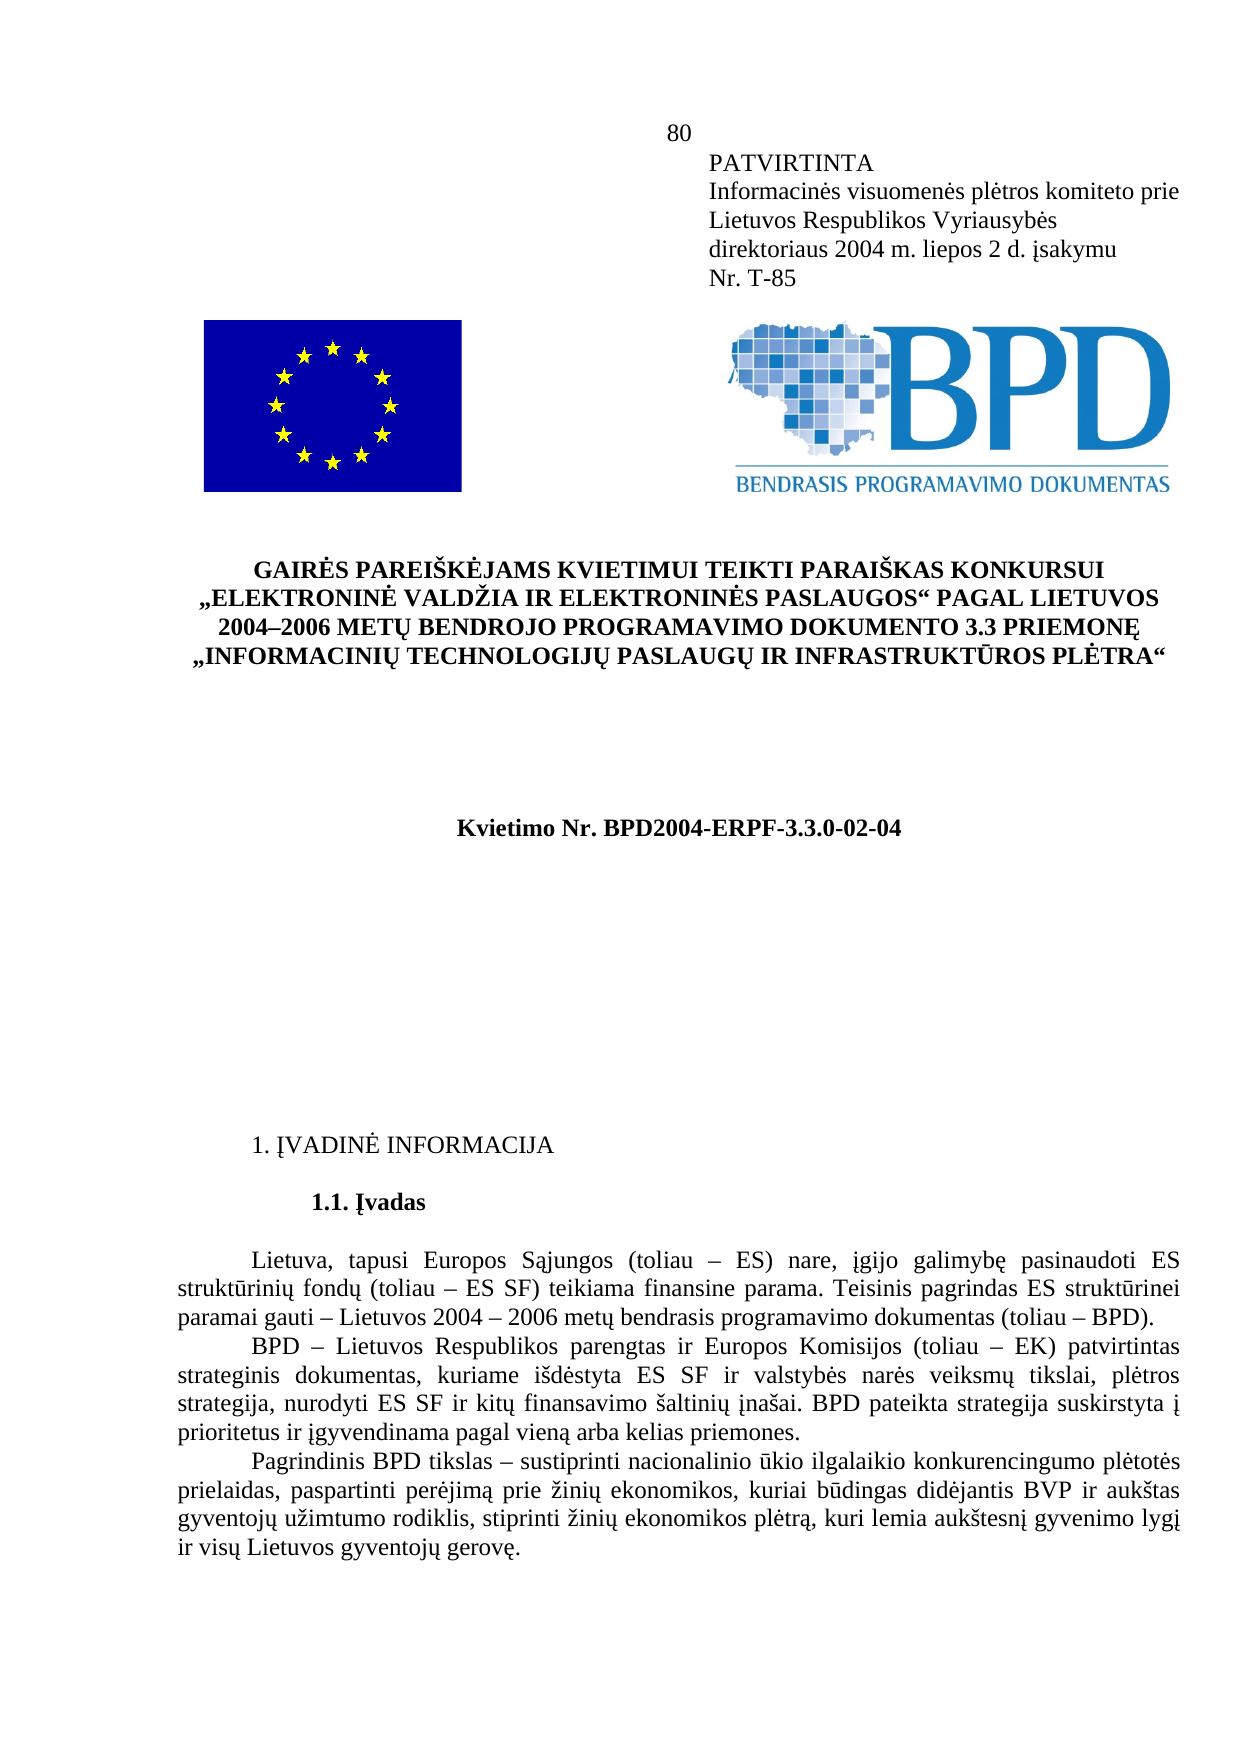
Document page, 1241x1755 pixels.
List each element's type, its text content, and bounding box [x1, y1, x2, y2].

text Informacinės visuomenės plėtros komiteto prie [177, 176, 1181, 205]
table_header [177, 320, 488, 526]
table_header [489, 320, 1181, 526]
text Pagrindinis BPD tikslas – sustiprinti nacionalinio ūkio ilgalaikio konkurencingumo plėtotės prielaidas, paspartinti perėjimą prie žinių ekonomikos, kuriai būdingas didėjantis BVP ir aukštas gyventojų užimtumo rodiklis, stiprinti žinių ekonomikos plėtrą, kuri lemia aukštesnį gyvenimo lygį ir visų Lietuvos gyventojų gerovę. [177, 1446, 1181, 1561]
text 1.1. Įvadas [237, 1187, 1181, 1216]
text Lietuvos Respublikos Vyriausybės [177, 205, 1181, 234]
text Lietuva, tapusi Europos Sąjungos (toliau – ES) nare, įgijo galimybę pasinaudoti ES struktūrinių fondų (toliau – ES SF) teikiama finansine parama. Teisinis pagrindas ES struktūrinei paramai gauti – Lietuvos 2004 – 2006 metų bendrasis programavimo dokumentas (toliau – BPD). [177, 1245, 1181, 1331]
text Nr. T-85 [177, 263, 1181, 291]
text GAIRĖS PAREIŠKĖJAMS KVIETIMUI TEIKTI PARAIŠKAS KONKURSUI „ELEKTRONINĖ VALDŽIA IR ELEKTRONINĖS PASLAUGOS“ PAGAL LIETUVOS 2004–2006 METŲ BENDROJO PROGRAMAVIMO DOKUMENTO 3.3 PRIEMONĘ „INFORMACINIŲ TECHNOLOGIJŲ PASLAUGŲ IR INFRASTRUKTŪROS PLĖTRA“ [177, 555, 1181, 670]
text PATVIRTINTA [709, 148, 1181, 176]
text direktoriaus 2004 m. liepos 2 d. įsakymu [177, 234, 1181, 263]
text Kvietimo Nr. BPD2004-ERPF-3.3.0-02-04 [177, 813, 1181, 842]
text 1. ĮVADINĖ INFORMACIJA [177, 1130, 1181, 1158]
text BPD – Lietuvos Respublikos parengtas ir Europos Komisijos (toliau – EK) patvirtintas strateginis dokumentas, kuriame išdėstyta ES SF ir valstybės narės veiksmų tikslai, plėtros strategija, nurodyti ES SF ir kitų finansavimo šaltinių įnašai. BPD pateikta strategija suskirstyta į prioritetus ir įgyvendinama pagal vieną arba kelias priemones. [177, 1331, 1181, 1446]
